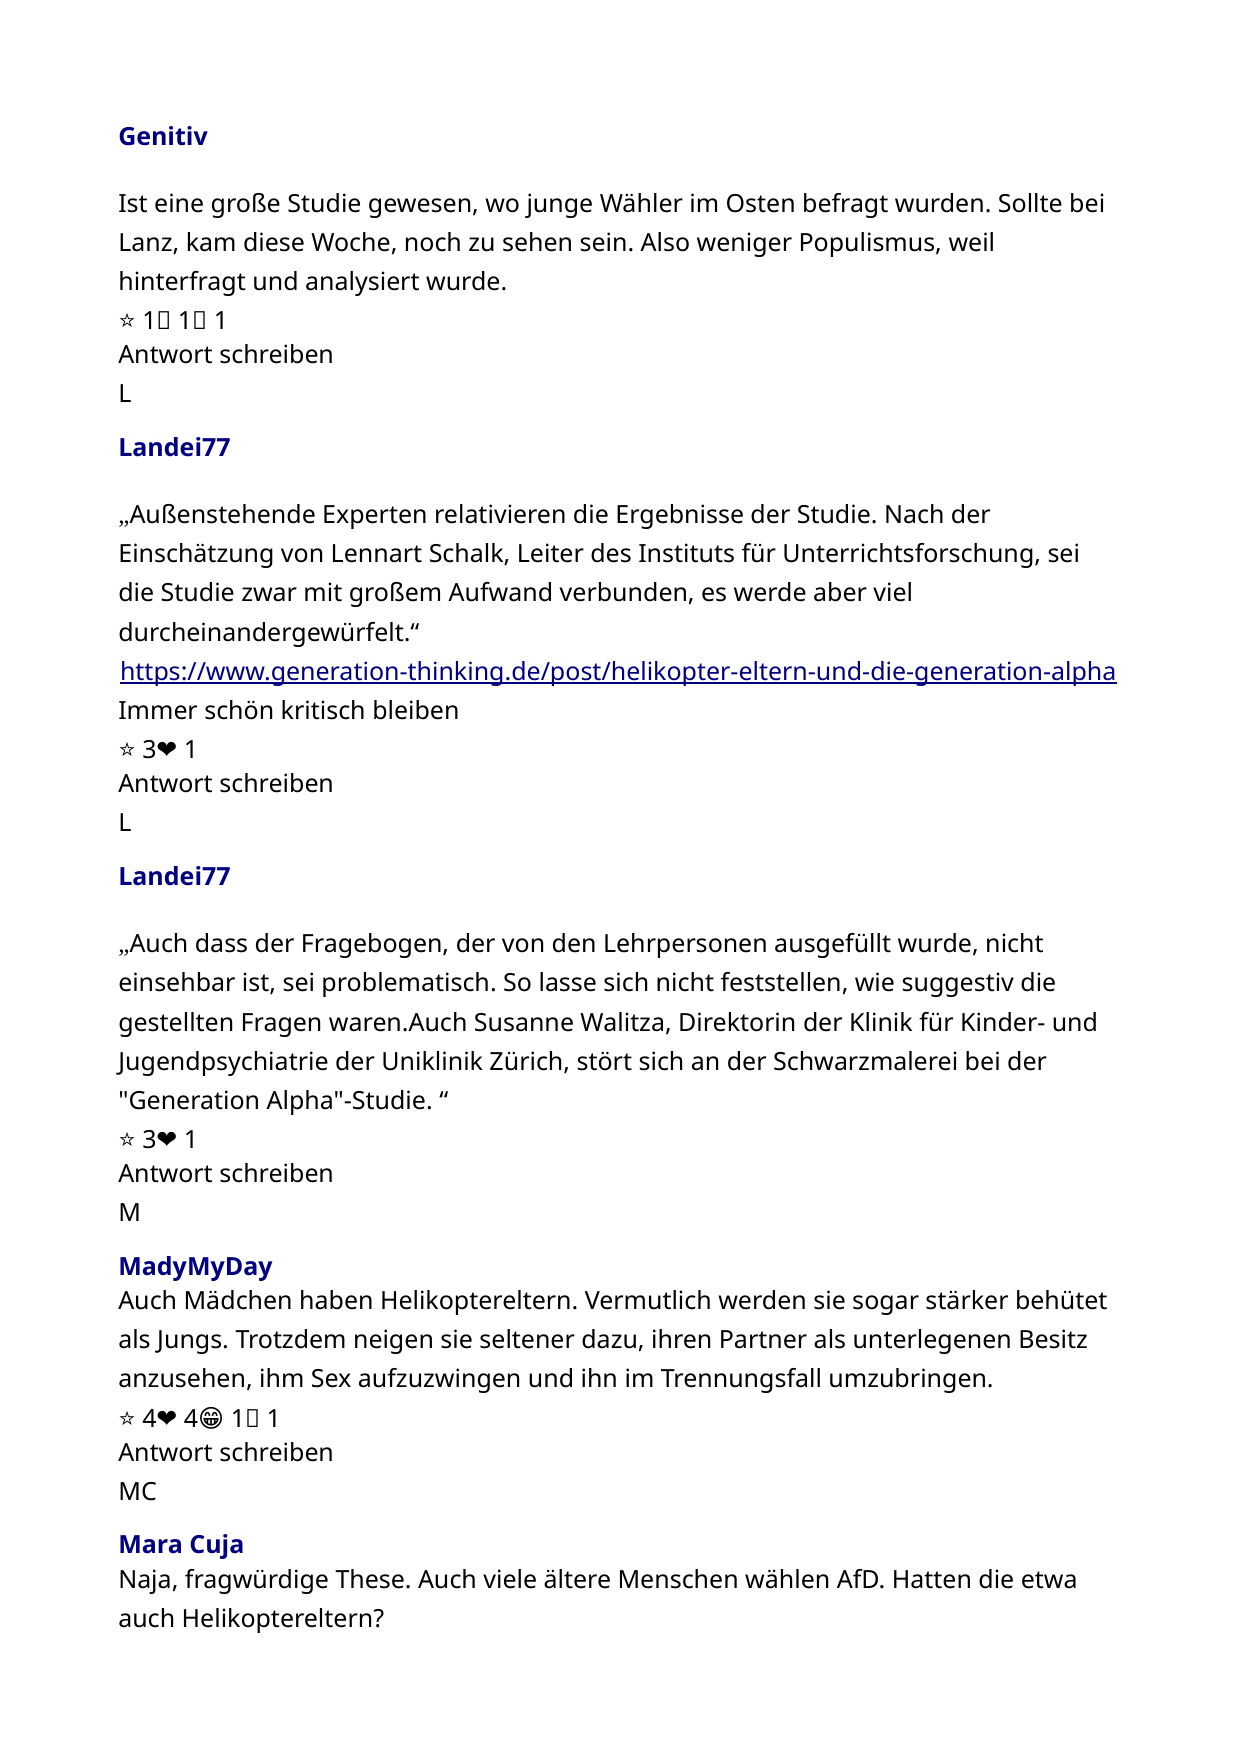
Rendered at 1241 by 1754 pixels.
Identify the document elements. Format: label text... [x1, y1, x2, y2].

text ⭐️ 3❤️ 1 [118, 1122, 1122, 1156]
subtitle Landei77 [118, 430, 1122, 464]
text ⭐️ 3❤️ 1 [118, 732, 1122, 766]
subtitle MadyMyDay [118, 1249, 1122, 1283]
text Naja, fragwürdige These. Auch viele ältere Menschen wählen AfD. Hatten die etwa auch Helikoptereltern? [118, 1561, 1122, 1634]
text Auch Mädchen haben Helikoptereltern. Vermutlich werden sie sogar stärker behütet als Jungs. Trotzdem neigen sie seltener dazu, ihren Partner als unterlegenen Besitz anzusehen, ihm Sex aufzuzwingen und ihn im Trennungsfall umzubringen. [118, 1283, 1122, 1395]
subtitle Genitiv [118, 118, 1122, 152]
text L [118, 805, 1122, 839]
text Immer schön kritisch bleiben [118, 693, 1122, 727]
text Antwort schreiben [118, 337, 1122, 371]
text Antwort schreiben [118, 1434, 1122, 1468]
text MC [118, 1473, 1122, 1507]
text ⭐️ 1🙁 1🤨 1 [118, 303, 1122, 337]
subtitle Landei77 [118, 859, 1122, 893]
text L [118, 376, 1122, 410]
text Ist eine große Studie gewesen, wo junge Wähler im Osten befragt wurden. Sollte bei Lanz, kam diese Woche, noch zu sehen sein. Also weniger Populismus, weil hinterfragt und analysiert wurde. [118, 185, 1122, 298]
text „Außenstehende Experten relativieren die Ergebnisse der Studie. Nach der Einschätzung von Lennart Schalk, Leiter des Instituts für Unterrichtsforschung, sei die Studie zwar mit großem Aufwand verbunden, es werde aber viel durcheinandergewürfelt.“ [118, 497, 1122, 648]
text M [118, 1195, 1122, 1229]
text Antwort schreiben [118, 766, 1122, 800]
text Antwort schreiben [118, 1156, 1122, 1190]
text ⭐️ 4❤️ 4😁 1🙁 1 [118, 1400, 1122, 1434]
subtitle Mara Cuja [118, 1527, 1122, 1561]
text „Auch dass der Fragebogen, der von den Lehrpersonen ausgefüllt wurde, nicht einsehbar ist, sei problematisch. So lasse sich nicht feststellen, wie suggestiv die gestellten Fragen waren.Auch Susanne Walitza, Direktorin der Klinik für Kinder- und Jugendpsychiatrie der Uniklinik Zürich, stört sich an der Schwarzmalerei bei der "Generation Alpha"-Studie. “ [118, 926, 1122, 1117]
text https://www.generation-thinking.de/post/helikopter-eltern-und-die-generation-alpha [118, 653, 1122, 687]
